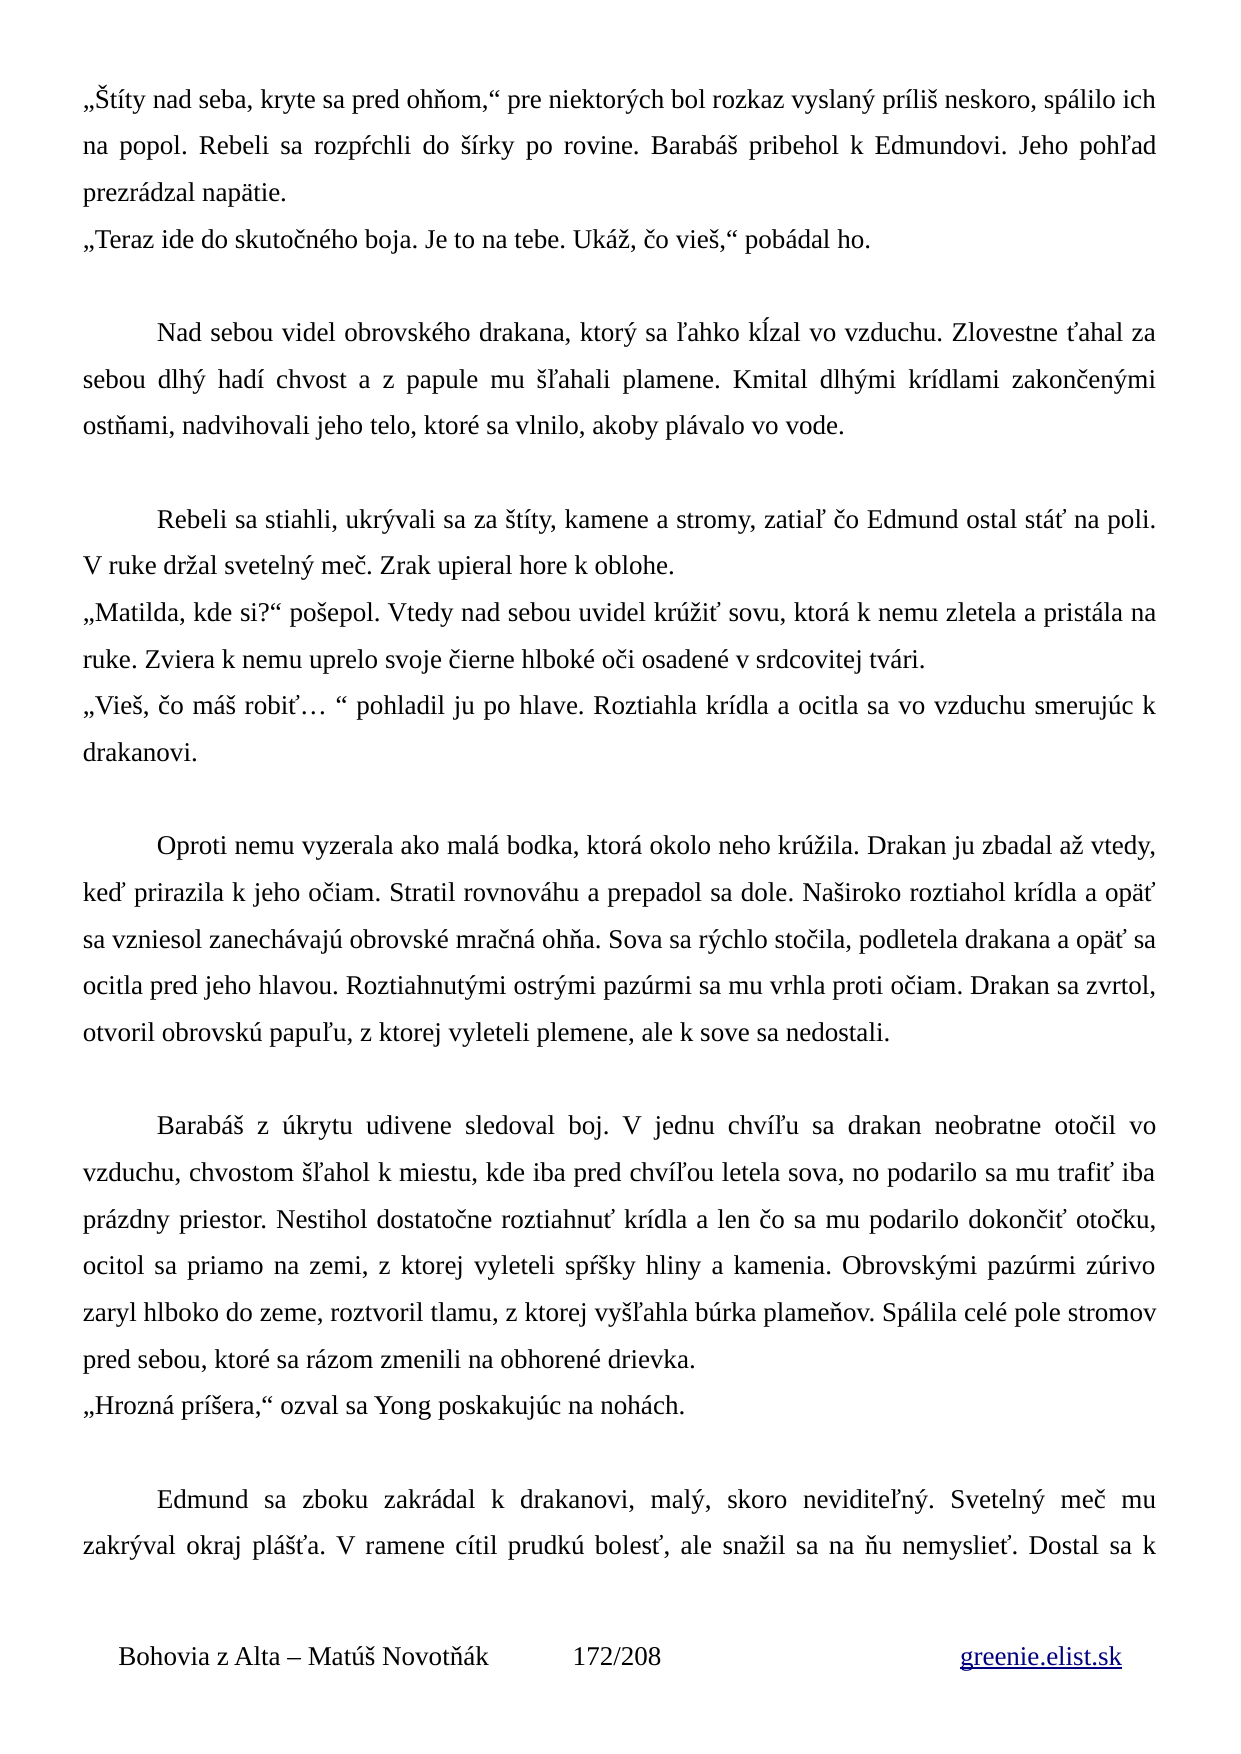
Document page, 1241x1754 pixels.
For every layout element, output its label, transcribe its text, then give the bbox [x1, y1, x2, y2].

text Nad sebou videl obrovského drakana, ktorý sa ľahko kĺzal vo vzduchu. Zlovestne ťahal za sebou dlhý hadí chvost a z papule mu šľahali plamene. Kmital dlhými krídlami zakončenými ostňami, nadvihovali jeho telo, ktoré sa vlnilo, akoby plávalo vo vode. [83, 316, 1157, 441]
text Barabáš z úkrytu udivene sledoval boj. V jednu chvíľu sa drakan neobratne otočil vo vzduchu, chvostom šľahol k miestu, kde iba pred chvíľou letela sova, no podarilo sa mu trafiť iba prázdny priestor. Nestihol dostatočne roztiahnuť krídla a len čo sa mu podarilo dokončiť otočku, ocitol sa priamo na zemi, z ktorej vyleteli spŕšky hliny a kamenia. Obrovskými pazúrmi zúrivo zaryl hlboko do zeme, roztvoril tlamu, z ktorej vyšľahla búrka plameňov. Spálila celé pole stromov pred sebou, ktoré sa rázom zmenili na obhorené drievka. [83, 1109, 1157, 1374]
text „Hrozná príšera,“ ozval sa Yong poskakujúc na nohách. [83, 1389, 1157, 1421]
text „Matilda, kde si?“ pošepol. Vtedy nad sebou uvidel krúžiť sovu, ktorá k nemu zletela a pristála na ruke. Zviera k nemu uprelo svoje čierne hlboké oči osadené v srdcovitej tvári. [83, 596, 1157, 674]
text „Vieš, čo máš robiť… “ pohladil ju po hlave. Roztiahla krídla a ocitla sa vo vzduchu smerujúc k drakanovi. [83, 689, 1157, 767]
text Edmund sa zboku zakrádal k drakanovi, malý, skoro neviditeľný. Svetelný meč mu zakrýval okraj plášťa. V ramene cítil prudkú bolesť, ale snažil sa na ňu nemyslieť. Dostal sa k [83, 1483, 1157, 1561]
text Oproti nemu vyzerala ako malá bodka, ktorá okolo neho krúžila. Drakan ju zbadal až vtedy, keď prirazila k jeho očiam. Stratil rovnováhu a prepadol sa dole. Naširoko roztiahol krídla a opäť sa vzniesol zanechávajú obrovské mračná ohňa. Sova sa rýchlo stočila, podletela drakana a opäť sa ocitla pred jeho hlavou. Roztiahnutými ostrými pazúrmi sa mu vrhla proti očiam. Drakan sa zvrtol, otvoril obrovskú papuľu, z ktorej vyleteli plemene, ale k sove sa nedostali. [83, 829, 1157, 1047]
text „Štíty nad seba, kryte sa pred ohňom,“ pre niektorých bol rozkaz vyslaný príliš neskoro, spálilo ich na popol. Rebeli sa rozpŕchli do šírky po rovine. Barabáš pribehol k Edmundovi. Jeho pohľad prezrádzal napätie. [83, 83, 1157, 207]
text „Teraz ide do skutočného boja. Je to na tebe. Ukáž, čo vieš,“ pobádal ho. [83, 223, 1157, 254]
text Rebeli sa stiahli, ukrývali sa za štíty, kamene a stromy, zatiaľ čo Edmund ostal stáť na poli. V ruke držal svetelný meč. Zrak upieral hore k oblohe. [83, 503, 1157, 581]
